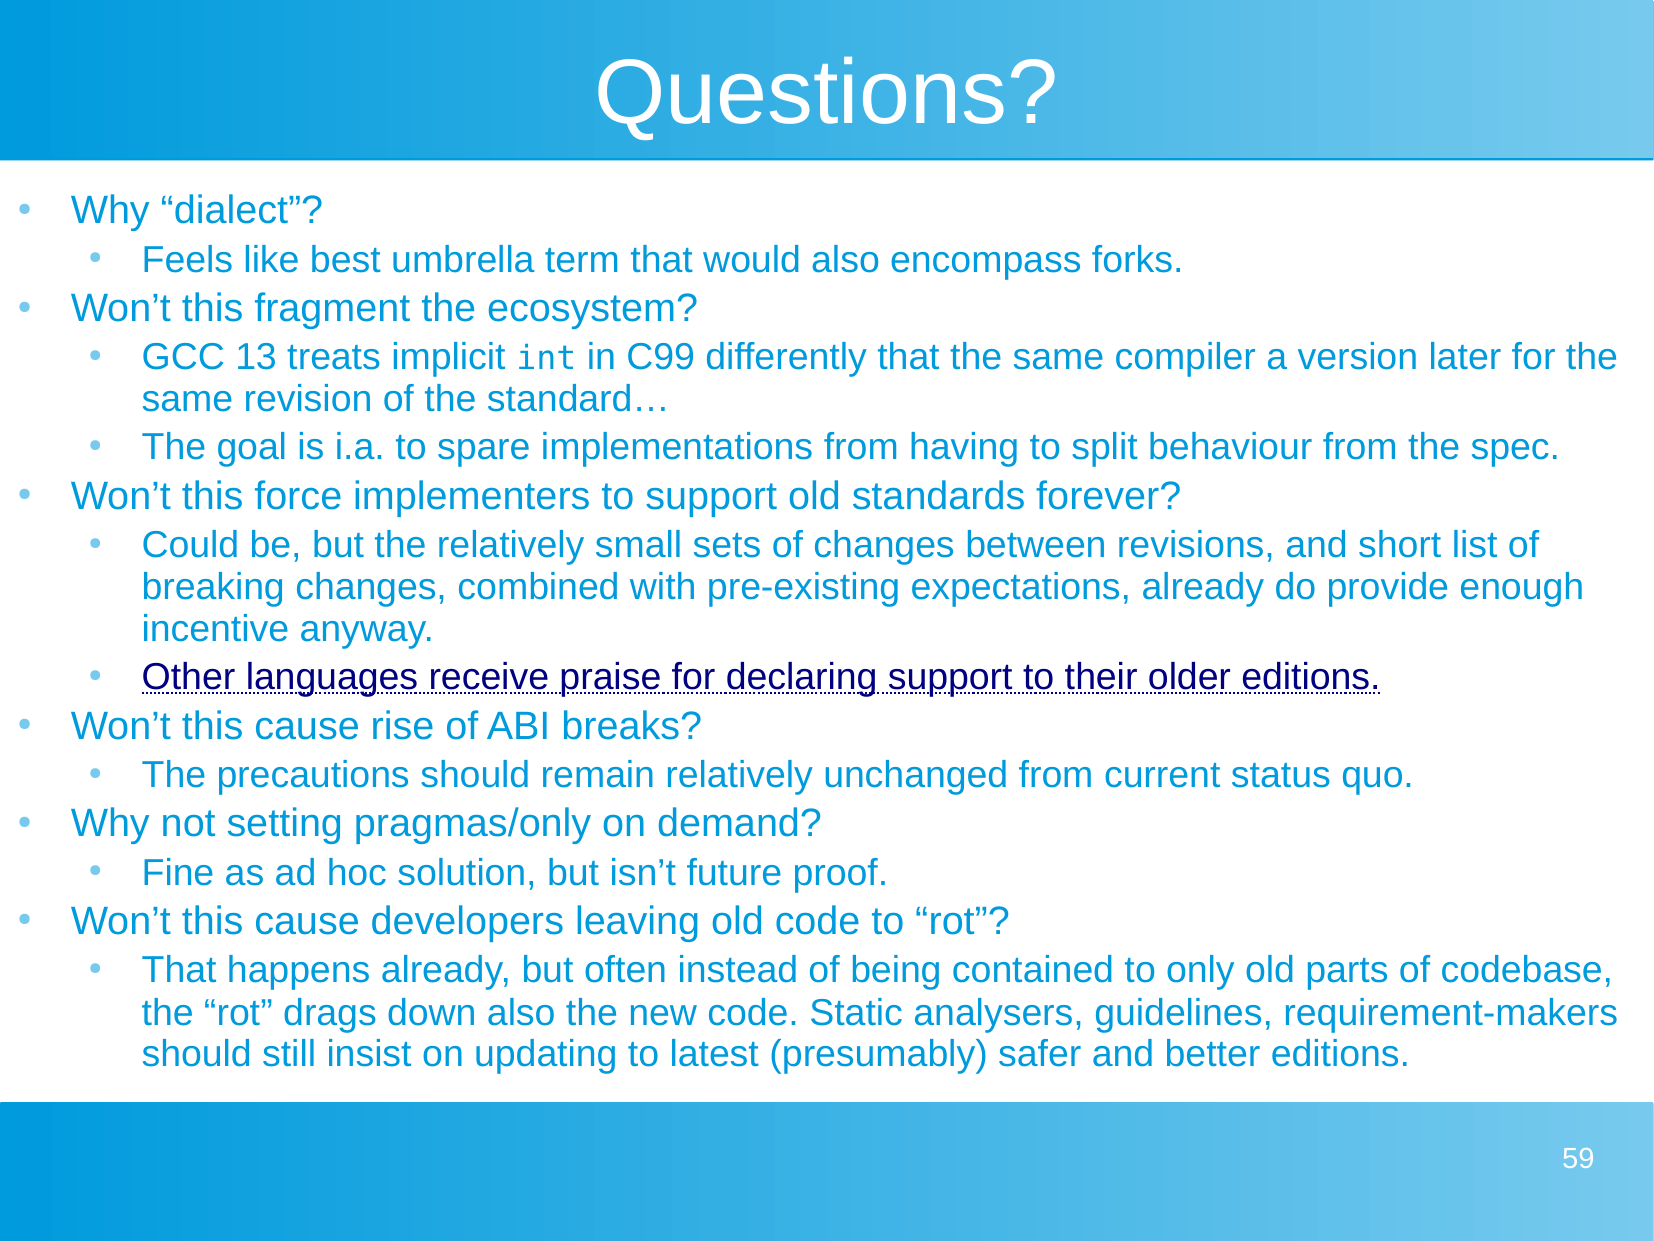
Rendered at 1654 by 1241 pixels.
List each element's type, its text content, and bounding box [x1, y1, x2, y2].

title Questions? [59, 39, 1595, 144]
list Why “dialect”? Feels like best umbrella term that would also encompass forks. Won’t this fragment the ecosystem? GCC 13 treats implicit int in C99 differently that the same compiler a version later for the same revision of the standard… The goal is i.a. to spare implementations from having to split behaviour from the spec. Won’t this force implementers to support old standards forever? Could be, but the relatively small sets of changes between revisions, and short list of breaking changes, combined with pre-existing expectations, already do provide enough incentive anyway. Other languages receive praise for declaring support to their older editions. Won’t this cause rise of ABI breaks? The precautions should remain relatively unchanged from current status quo. Why not setting pragmas/only on demand? Fine as ad hoc solution, but isn’t future proof. Won’t this cause developers leaving old code to “rot”? That happens already, but often instead of being contained to only old parts of codebase, the “rot” drags down also the new code. Static analysers, guidelines, requirement-makers should still insist on updating to latest (presumably) safer and better editions. [0, 169, 1654, 1095]
